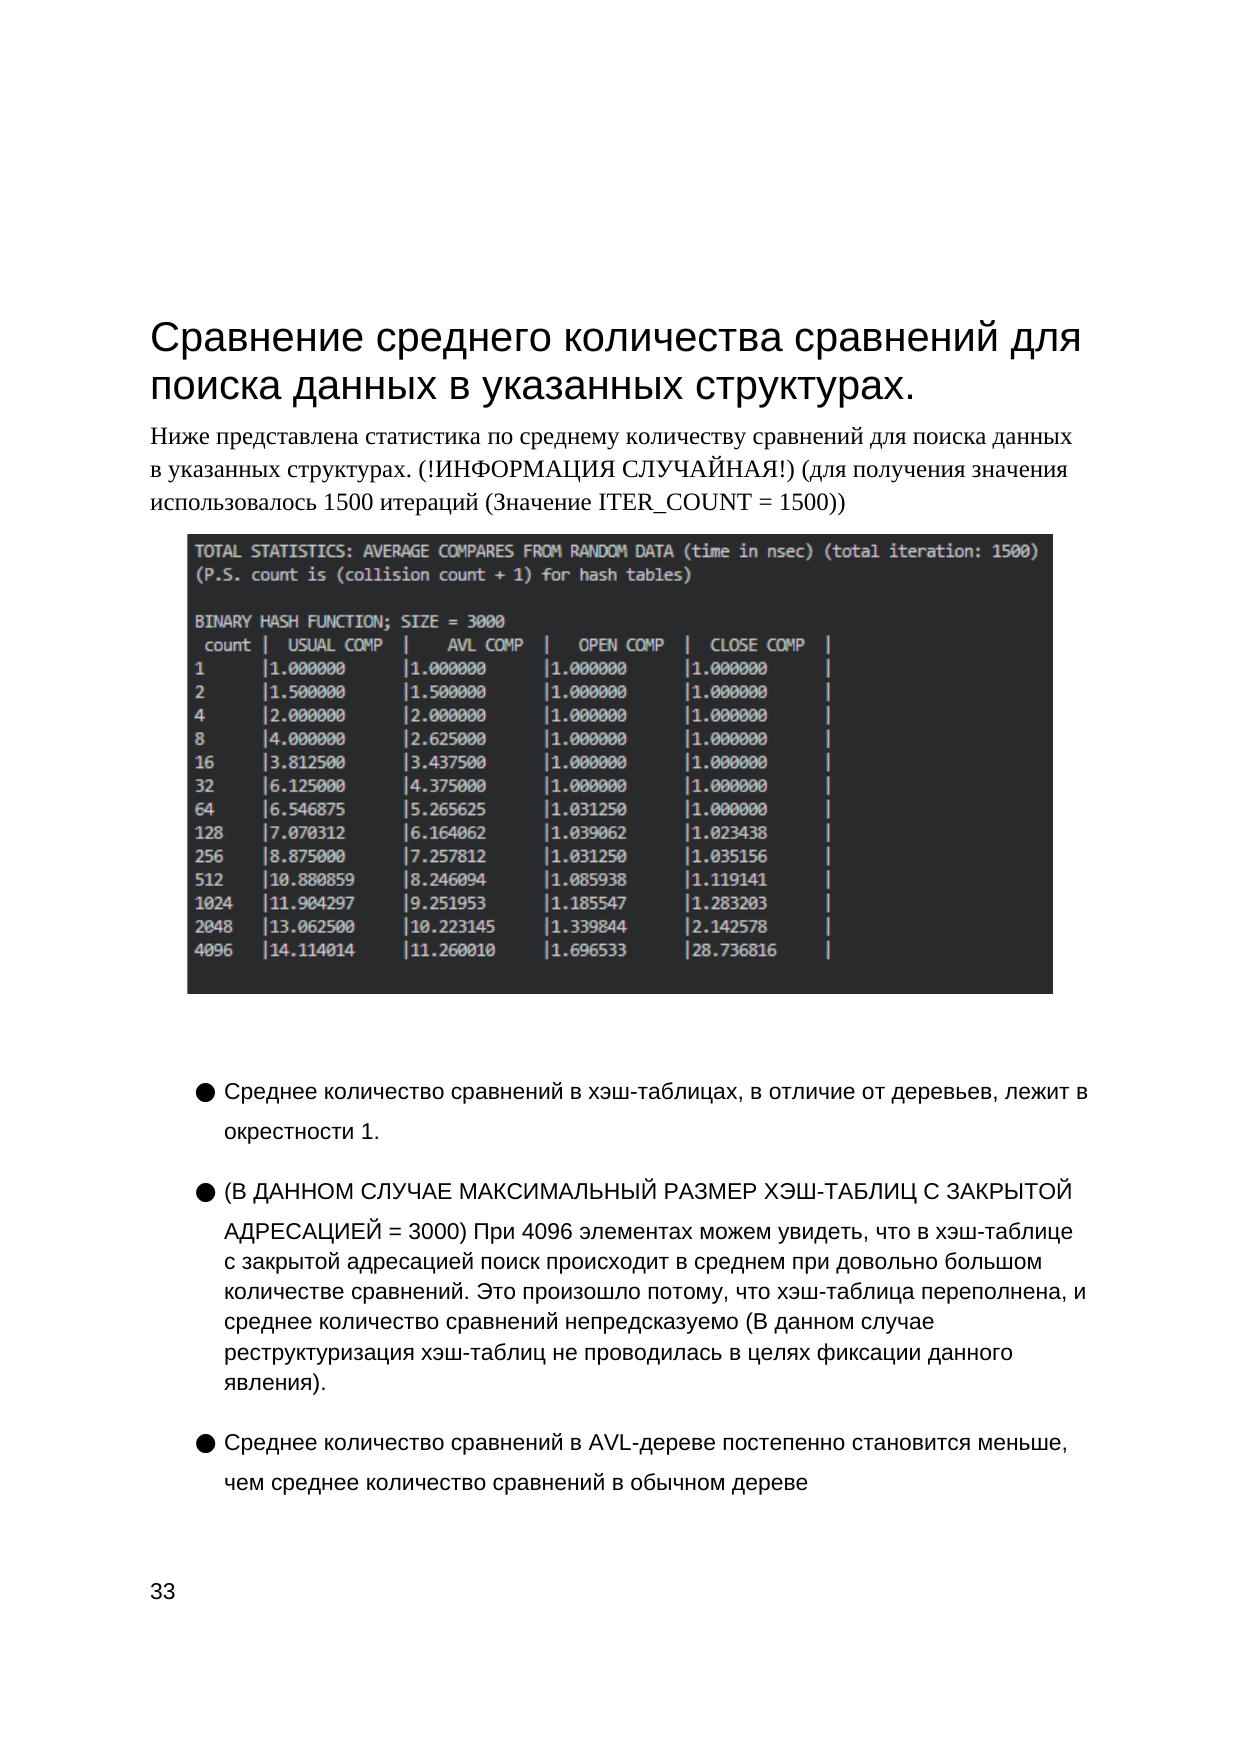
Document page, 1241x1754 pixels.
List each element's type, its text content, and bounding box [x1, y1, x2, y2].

text Ниже представлена статистика по среднему количеству сравнений для поиска данных в указанных структурах. (!ИНФОРМАЦИЯ СЛУЧАЙНАЯ!) (для получения значения использовалось 1500 итераций (Значение ITER_COUNT = 1500)) [150, 421, 1090, 516]
picture [187, 534, 1053, 994]
list (В ДАННОМ СЛУЧАЕ МАКСИМАЛЬНЫЙ РАЗМЕР ХЭШ-ТАБЛИЦ С ЗАКРЫТОЙ АДРЕСАЦИЕЙ = 3000) При 4096 элементах можем увидеть, что в хэш-таблице с закрытой адресацией поиск происходит в среднем при довольно большом количестве сравнений. Это произошло потому, что хэш-таблица переполнена, и среднее количество сравнений непредсказуемо (В данном случае реструктуризация хэш-таблиц не проводилась в целях фиксации данного явления). [194, 1162, 1090, 1395]
list Среднее количество сравнений в хэш-таблицах, в отличие от деревьев, лежит в окрестности 1. [194, 1063, 1090, 1144]
list Среднее количество сравнений в AVL-дереве постепенно становится меньше, чем среднее количество сравнений в обычном дереве [194, 1413, 1090, 1495]
subtitle Сравнение среднего количества сравнений для поиска данных в указанных структурах. [150, 312, 1090, 408]
